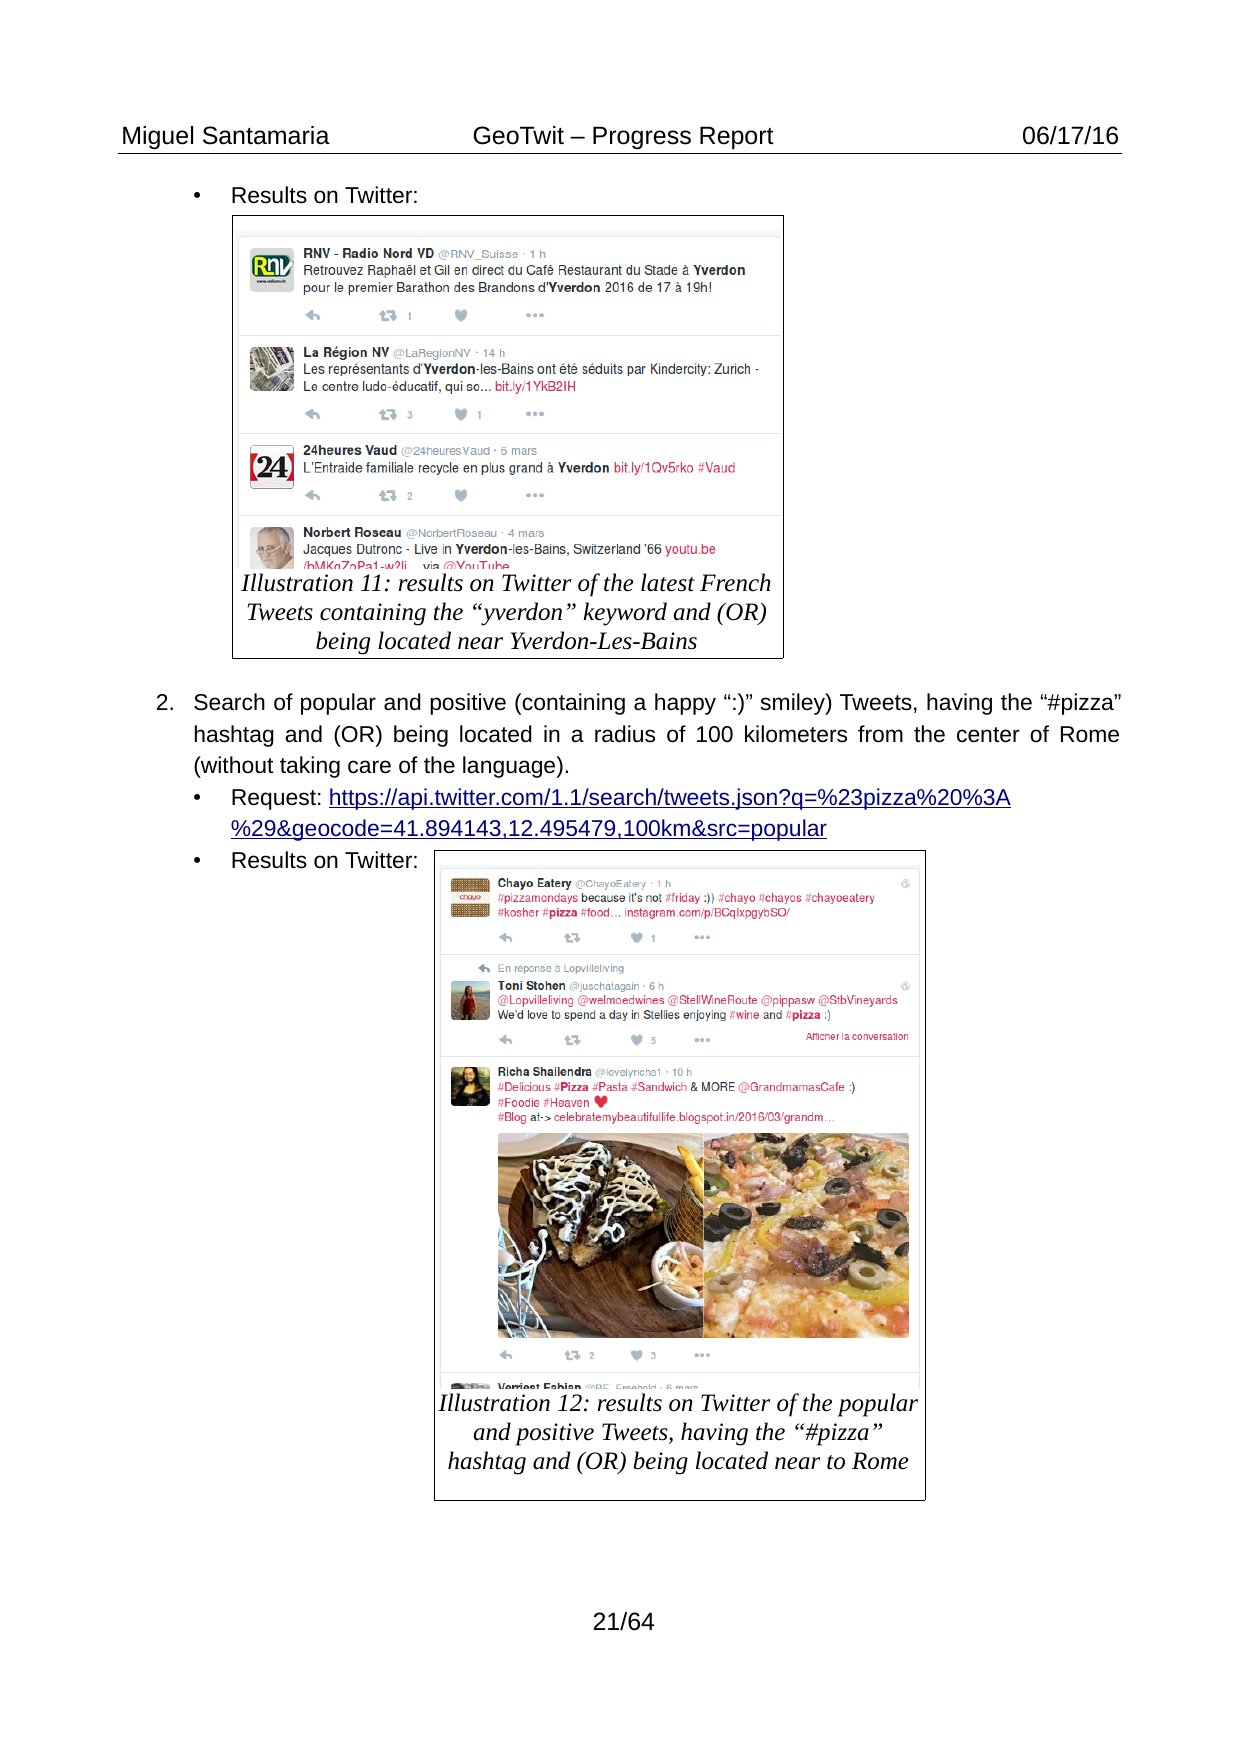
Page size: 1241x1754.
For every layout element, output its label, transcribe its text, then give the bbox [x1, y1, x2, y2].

list Search of popular and positive (containing a happy “:)” smiley) Tweets, having the “#pizza” hashtag and (OR) being located in a radius of 100 kilometers from the center of Rome (without taking care of the language). [156, 689, 1122, 779]
list [435, 1386, 925, 1481]
picture [438, 865, 920, 1389]
list Request: https://api.twitter.com/1.1/search/tweets.json?q=%23pizza%20%3A%29&geocode=41.894143,12.495479,100km&src=popular [193, 784, 1122, 842]
list Results on Twitter: [193, 182, 1122, 684]
list Illustration 11: results on Twitter of the latest French Tweets containing the “yverdon” keyword and (OR) being located near Yverdon-Les-Bains [235, 569, 780, 654]
list Results on Twitter: [193, 847, 1122, 873]
list Illustration 12: results on Twitter of the popular and positive Tweets, having the “#pizza” hashtag and (OR) being located near to Rome [437, 1386, 922, 1475]
picture [234, 230, 781, 569]
